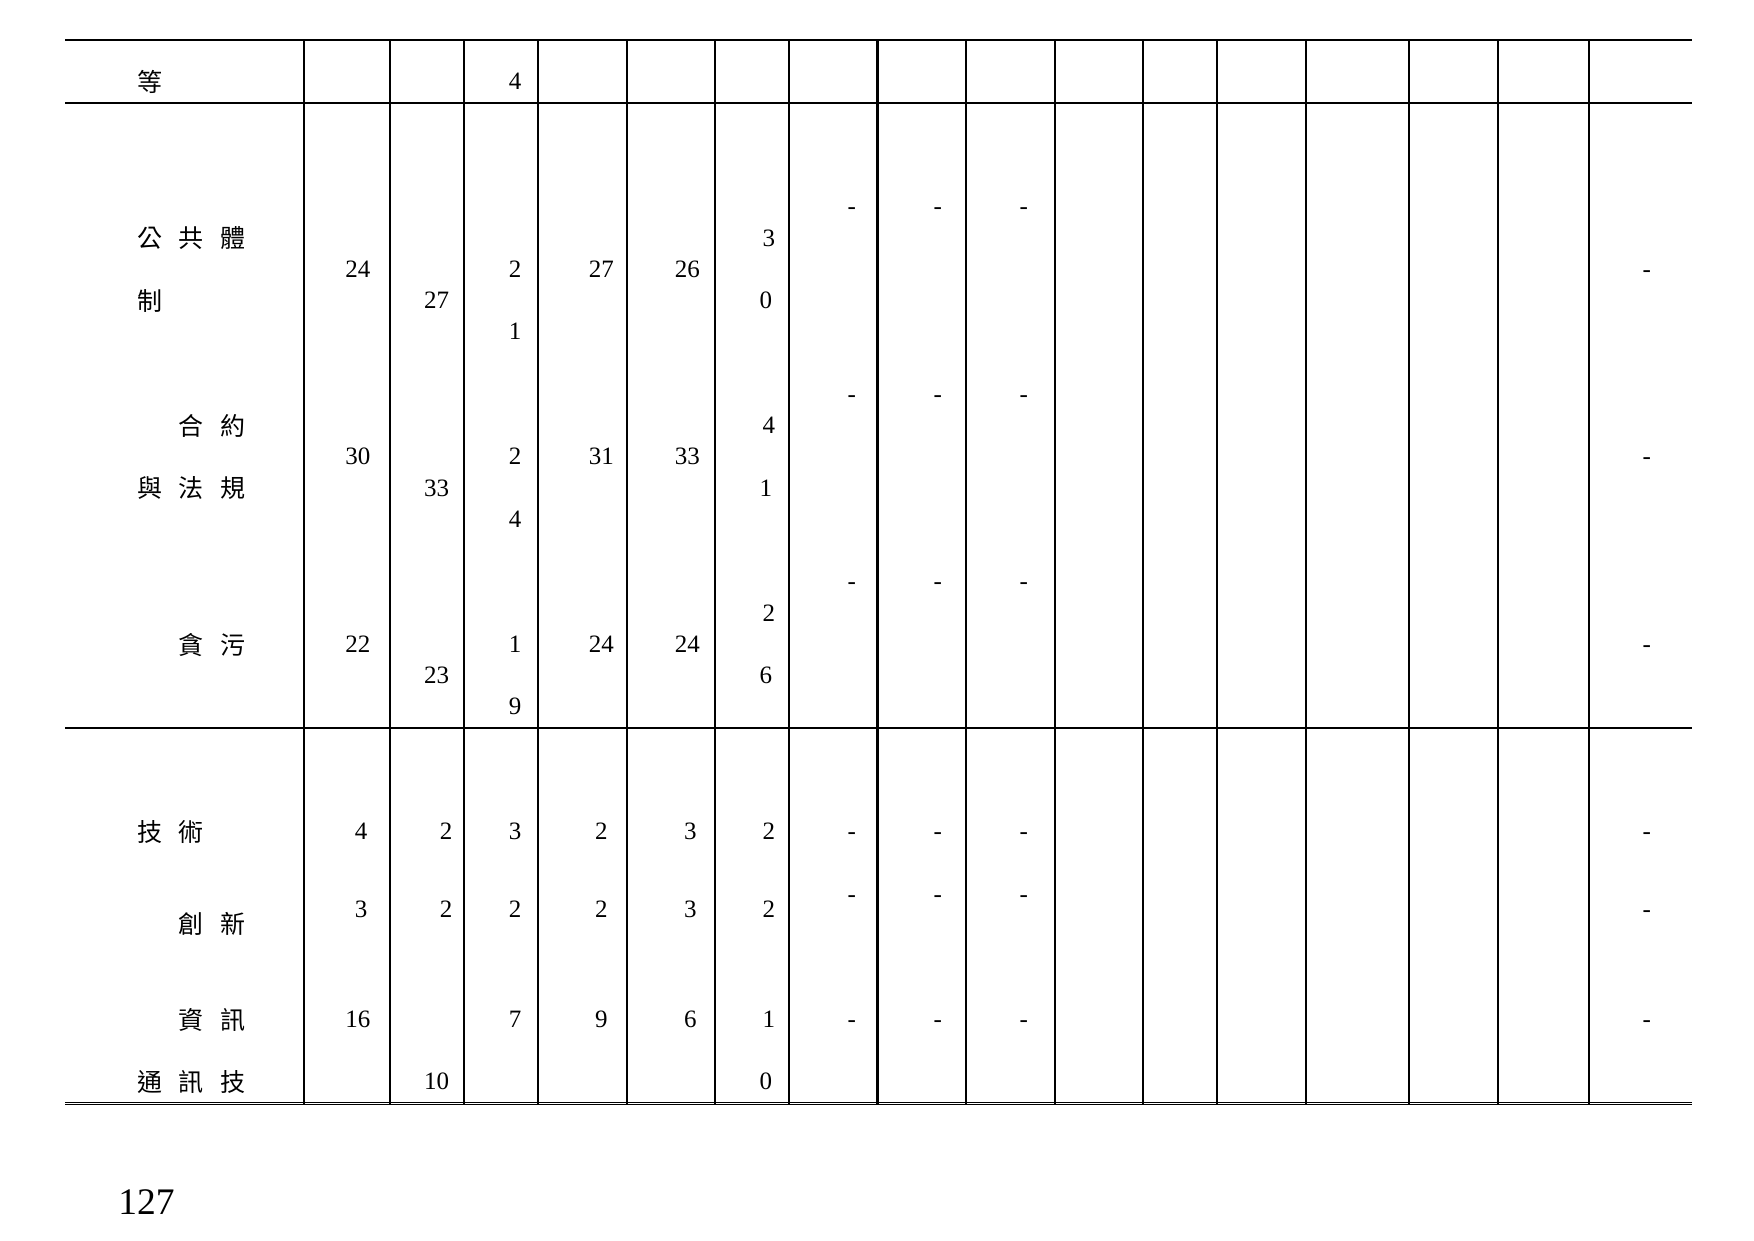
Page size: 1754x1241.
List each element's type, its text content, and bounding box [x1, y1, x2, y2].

table_cell [391, 41, 463, 102]
table_cell [1144, 729, 1216, 852]
table_cell [1499, 729, 1588, 852]
table_cell [1307, 41, 1408, 102]
table_cell [1410, 852, 1497, 944]
table_cell [1056, 104, 1142, 352]
table_cell 9 [539, 944, 626, 1102]
table_cell [1307, 944, 1408, 1102]
table_cell - [1590, 944, 1692, 1102]
table_cell - [1590, 729, 1692, 852]
table_cell - [879, 352, 965, 539]
table_cell 41 [716, 352, 788, 539]
table_cell - [1590, 539, 1692, 727]
table_cell - [967, 852, 1054, 944]
table_cell - [879, 539, 965, 727]
table_cell - [790, 944, 876, 1102]
table_cell 33 [628, 352, 714, 539]
table_cell 27 [391, 104, 463, 352]
table_cell 24 [539, 539, 626, 727]
table_cell 公共體制 [65, 104, 303, 352]
table_cell - [879, 944, 965, 1102]
table_cell 21 [465, 104, 537, 352]
table_cell 16 [305, 944, 389, 1102]
table_cell [1144, 41, 1216, 102]
table_cell [1410, 539, 1497, 727]
table_cell - [790, 41, 876, 102]
table_cell 24 [305, 104, 389, 352]
table_cell 26 [716, 539, 788, 727]
table_cell [1218, 729, 1305, 852]
table_cell [628, 41, 714, 102]
table_cell [539, 41, 626, 102]
table_cell 2 [465, 852, 537, 944]
table_cell [1056, 729, 1142, 852]
table_cell - [967, 729, 1054, 852]
table_cell - [1590, 41, 1692, 102]
table_cell 4 [305, 729, 389, 852]
table_cell - [790, 539, 876, 727]
table_cell 等 [65, 41, 303, 102]
table_cell 合約與法規 [65, 352, 303, 539]
table_cell 10 [716, 944, 788, 1102]
table_cell - [879, 852, 965, 944]
table_cell [1307, 729, 1408, 852]
table_cell [1144, 539, 1216, 727]
table_cell 30 [716, 104, 788, 352]
table_cell - [967, 41, 1054, 102]
table_cell 30 [305, 352, 389, 539]
table_cell 3 [305, 852, 389, 944]
table_cell [1144, 352, 1216, 539]
table_cell [1499, 539, 1588, 727]
table_cell - [790, 852, 876, 944]
table_cell [1218, 104, 1305, 352]
table_cell 3 [628, 852, 714, 944]
table_cell - [790, 104, 876, 352]
table_cell [1056, 539, 1142, 727]
table_cell 3 [628, 729, 714, 852]
table_cell - [967, 104, 1054, 352]
table_cell 創新 [65, 852, 303, 944]
table_cell 3 [465, 729, 537, 852]
table_cell 2 [391, 729, 463, 852]
table_cell 2 [539, 852, 626, 944]
table_cell [1056, 352, 1142, 539]
table_cell - [967, 944, 1054, 1102]
table_cell [1499, 352, 1588, 539]
table_cell - [967, 352, 1054, 539]
table_cell 24 [628, 539, 714, 727]
table_cell - [1590, 352, 1692, 539]
table_cell [1218, 539, 1305, 727]
table_cell [1218, 944, 1305, 1102]
table_cell [1307, 352, 1408, 539]
table_cell [1499, 41, 1588, 102]
table_cell 2 [716, 729, 788, 852]
table_cell [1499, 852, 1588, 944]
table_cell 2 [391, 852, 463, 944]
table_cell [1056, 852, 1142, 944]
table_cell 6 [628, 944, 714, 1102]
table_cell 技術 [65, 729, 303, 852]
table_cell 26 [628, 104, 714, 352]
table_cell [1307, 104, 1408, 352]
table_cell [1056, 41, 1142, 102]
table_cell [1499, 104, 1588, 352]
table_cell [1410, 944, 1497, 1102]
table_cell 23 [391, 539, 463, 727]
table_cell 資訊通訊技 [65, 944, 303, 1102]
table_cell [1218, 41, 1305, 102]
table_cell 33 [391, 352, 463, 539]
table_cell - [879, 104, 965, 352]
table_cell [1410, 352, 1497, 539]
table_cell [1410, 104, 1497, 352]
table_cell [1144, 852, 1216, 944]
table_cell 7 [465, 944, 537, 1102]
table_cell [1218, 852, 1305, 944]
table_cell [1307, 539, 1408, 727]
table_cell [1410, 729, 1497, 852]
table_cell 19 [465, 539, 537, 727]
table_cell 24 [465, 352, 537, 539]
table_cell - [967, 539, 1054, 727]
table_cell 22 [305, 539, 389, 727]
table_cell 貪污 [65, 539, 303, 727]
table_cell 2 [539, 729, 626, 852]
table_cell - [790, 352, 876, 539]
table_cell [1144, 944, 1216, 1102]
table_cell 2 [716, 852, 788, 944]
table_cell 10 [391, 944, 463, 1102]
table_cell [305, 41, 389, 102]
table_cell [1144, 104, 1216, 352]
table_cell [716, 41, 788, 102]
table_cell [1499, 944, 1588, 1102]
table_cell [1307, 852, 1408, 944]
table_cell - [1590, 852, 1692, 944]
table_cell 4 [465, 41, 537, 102]
table_cell - [879, 729, 965, 852]
table_cell [1218, 352, 1305, 539]
table_cell - [879, 41, 965, 102]
table_cell 31 [539, 352, 626, 539]
table_cell 27 [539, 104, 626, 352]
table_cell [1056, 944, 1142, 1102]
table_cell - [790, 729, 876, 852]
table_cell - [1590, 104, 1692, 352]
table_cell [1410, 41, 1497, 102]
